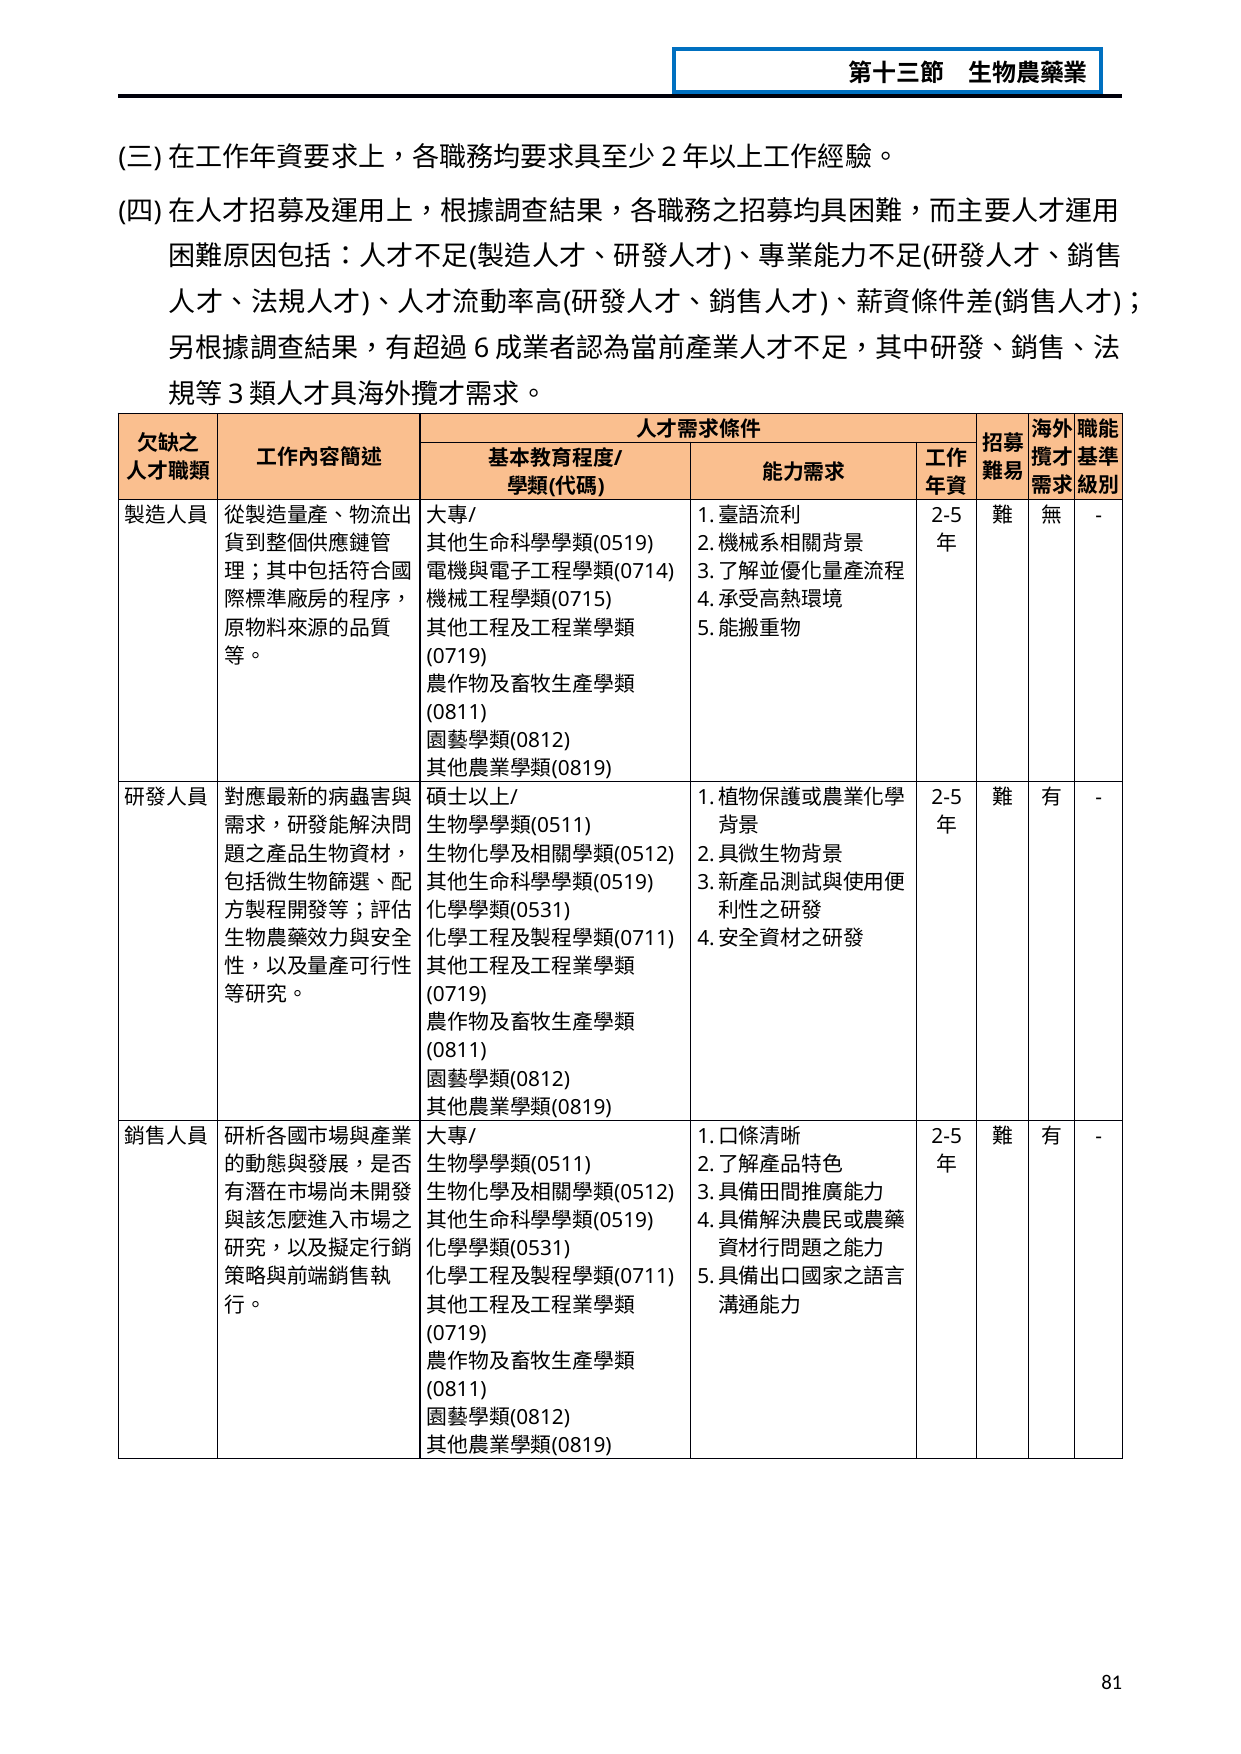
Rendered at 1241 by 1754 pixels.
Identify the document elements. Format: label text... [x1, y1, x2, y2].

table_cell 2-5年 [917, 1121, 976, 1458]
table_header 招募難易 [977, 414, 1028, 499]
table_cell 難 [977, 500, 1028, 781]
table_cell 口條清晰 了解產品特色 具備田間推廣能力 具備解決農民或農藥資材行問題之能力 具備出口國家之語言溝通能力 [691, 1121, 916, 1458]
table_header 欠缺之 人才職類 [119, 414, 217, 499]
table_header 海外攬才需求 [1029, 414, 1074, 499]
table_cell 植物保護或農業化學背景 具微生物背景 新產品測試與使用便利性之研發 安全資材之研發 [691, 782, 916, 1120]
table_cell 無 [1029, 500, 1074, 781]
table_cell 2-5年 [917, 782, 976, 1120]
table_header 職能基準級別 [1075, 414, 1122, 499]
table_cell 有 [1029, 1121, 1074, 1458]
table_cell 有 [1029, 782, 1074, 1120]
table_cell 難 [977, 782, 1028, 1120]
table_cell 基本教育程度/ 學類(代碼) [421, 443, 690, 499]
table_header 人才需求條件 [421, 414, 976, 442]
table_header 工作內容簡述 [218, 414, 419, 499]
table_cell 難 [977, 1121, 1028, 1458]
table_cell 大專/ 其他生命科學學類(0519) 電機與電子工程學類(0714) 機械工程學類(0715) 其他工程及工程業學類(0719) 農作物及畜牧生產學類(0811) 園藝學類(0812) 其他農業學類(0819) [421, 500, 690, 781]
table_cell 臺語流利 機械系相關背景 了解並優化量產流程 承受高熱環境 能搬重物 [691, 500, 916, 781]
list 在人才招募及運用上，根據調查結果，各職務之招募均具困難，而主要人才運用困難原因包括：人才不足(製造人才、研發人才)、專業能力不足(研發人才、銷售人才、法規人才)、人才流動率高(研發人才、銷售人才)、薪資條件差(銷售人才)；另根據調查結果，有超過6成業者認為當前產業人才不足，其中研發、銷售、法規等3類人才具海外攬才需求。 [118, 183, 1122, 412]
table_cell 研發人員 [119, 782, 217, 1120]
table_cell 碩士以上/ 生物學學類(0511) 生物化學及相關學類(0512) 其他生命科學學類(0519) 化學學類(0531) 化學工程及製程學類(0711) 其他工程及工程業學類(0719) 農作物及畜牧生產學類(0811) 園藝學類(0812) 其他農業學類(0819) [421, 782, 690, 1120]
table_cell - [1075, 500, 1122, 781]
table_cell 能力需求 [691, 443, 916, 499]
table_cell 2-5年 [917, 500, 976, 781]
list 在工作年資要求上，各職務均要求具至少2年以上工作經驗。 [118, 130, 1122, 176]
table_cell 從製造量產、物流出貨到整個供應鏈管理；其中包括符合國際標準廠房的程序，原物料來源的品質等。 [218, 500, 419, 781]
table_cell 大專/ 生物學學類(0511) 生物化學及相關學類(0512) 其他生命科學學類(0519) 化學學類(0531) 化學工程及製程學類(0711) 其他工程及工程業學類(0719) 農作物及畜牧生產學類(0811) 園藝學類(0812) 其他農業學類(0819) [421, 1121, 690, 1458]
table_cell - [1075, 1121, 1122, 1458]
table_cell - [1075, 782, 1122, 1120]
table_cell 工作 年資 [917, 443, 976, 499]
table_cell 銷售人員 [119, 1121, 217, 1458]
table_cell 研析各國市場與產業的動態與發展，是否有潛在市場尚未開發與該怎麼進入市場之研究，以及擬定行銷策略與前端銷售執行。 [218, 1121, 419, 1458]
table_cell 製造人員 [119, 500, 217, 781]
table_cell 對應最新的病蟲害與需求，研發能解決問題之產品生物資材，包括微生物篩選、配方製程開發等；評估生物農藥效力與安全性，以及量產可行性等研究。 [218, 782, 419, 1120]
